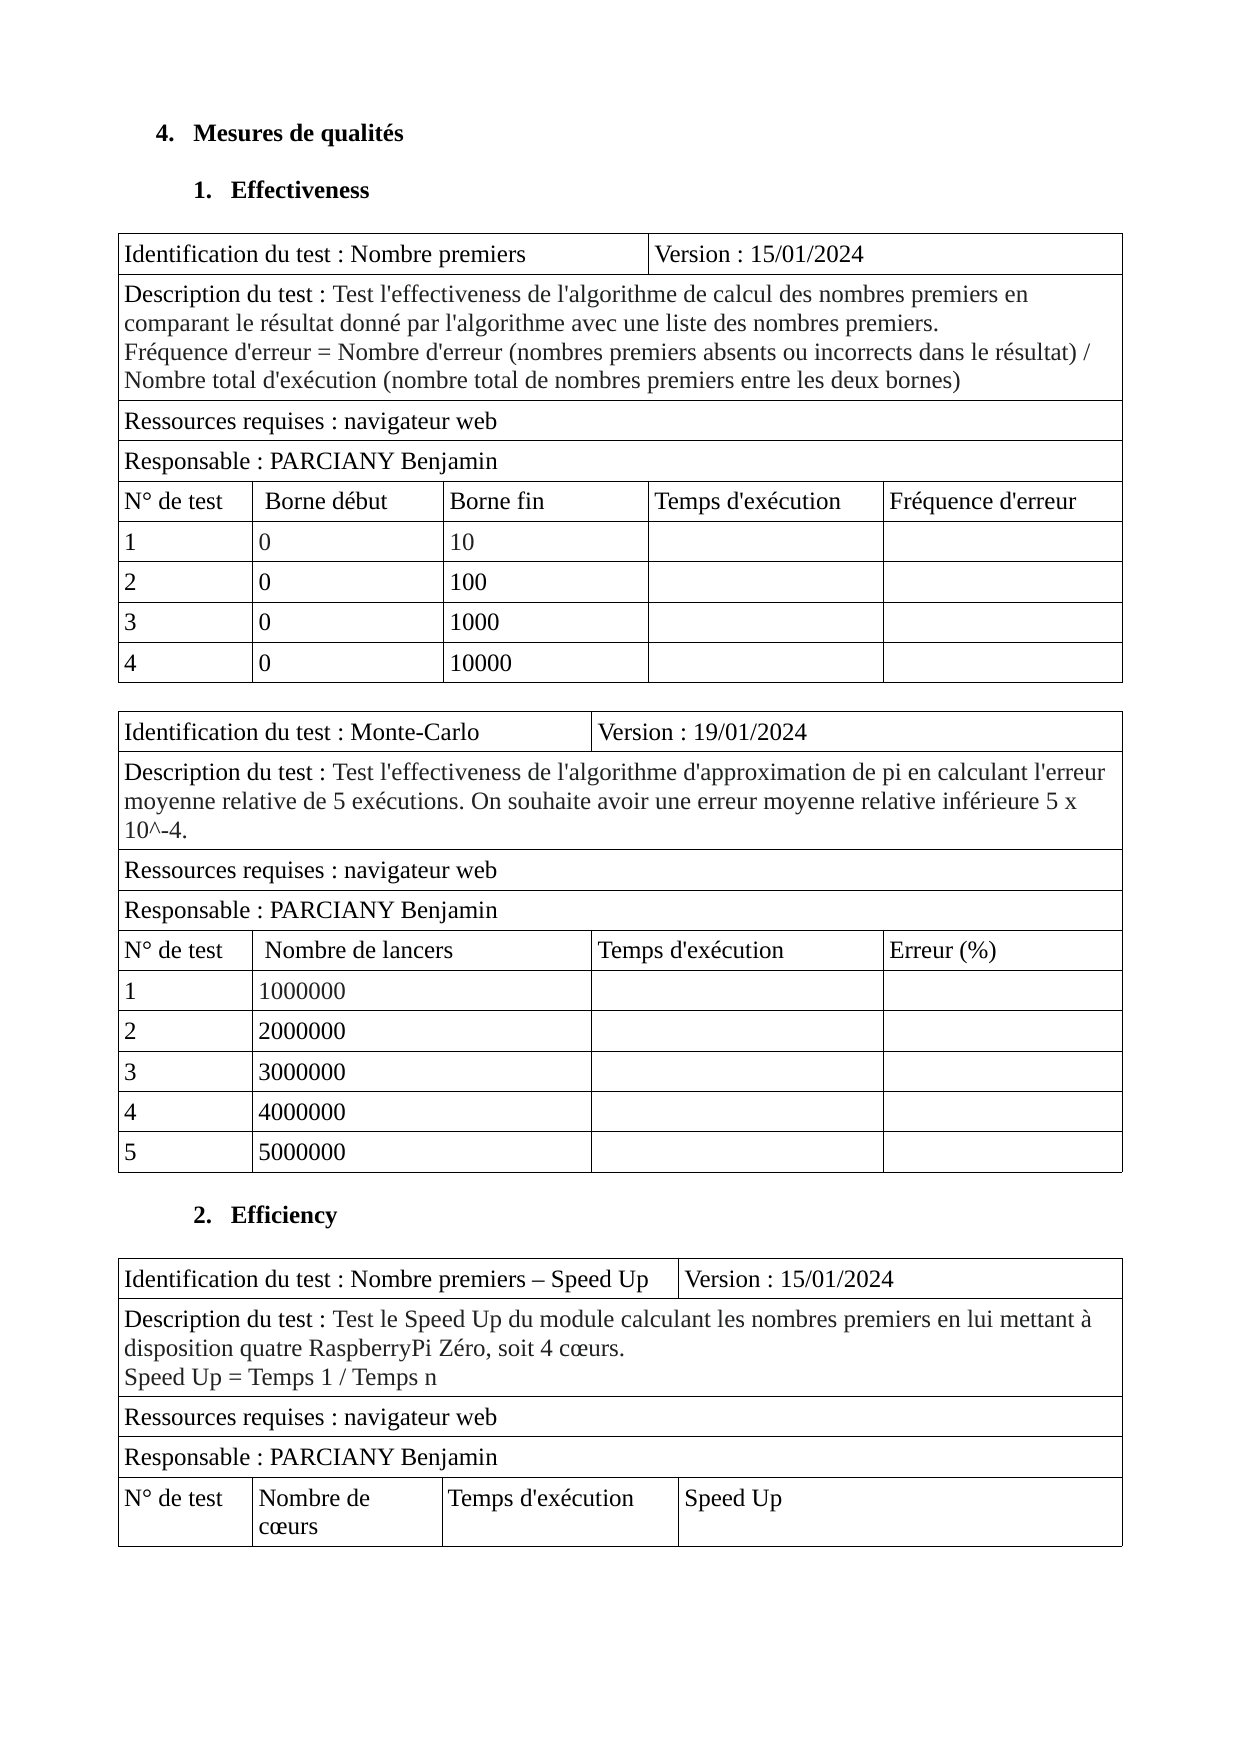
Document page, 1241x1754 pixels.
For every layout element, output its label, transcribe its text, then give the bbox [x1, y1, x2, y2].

table_cell [592, 1011, 883, 1051]
table_cell 2 [119, 1011, 252, 1051]
list Efficiency [193, 1201, 1122, 1229]
table_header Identification du test : Nombre premiers [119, 234, 648, 273]
table_cell Ressources requises : navigateur web [119, 850, 1122, 889]
table_cell 5 [119, 1132, 252, 1172]
table_cell [884, 971, 1122, 1010]
table_header Identification du test : Nombre premiers – Speed Up [119, 1259, 678, 1298]
table_cell Description du test : Test l'effectiveness de l'algorithme d'approximation de pi en calculant l'erreur moyenne relative de 5 exécutions. On souhaite avoir une erreur moyenne relative inférieure 5 x 10^-4. [119, 752, 1122, 849]
table_cell Responsable : PARCIANY Benjamin [119, 441, 1122, 481]
table_cell Nombre de cœurs [253, 1478, 442, 1546]
table_cell 3 [119, 603, 252, 642]
table_cell [884, 603, 1122, 642]
table_cell [884, 643, 1122, 682]
table_cell Responsable : PARCIANY Benjamin [119, 1437, 1122, 1477]
table_cell [884, 1132, 1122, 1172]
table_cell Fréquence d'erreur [884, 482, 1122, 521]
table_cell Description du test : Test le Speed Up du module calculant les nombres premiers en lui mettant à disposition quatre RaspberryPi Zéro, soit 4 cœurs. Speed Up = Temps 1 / Temps n [119, 1299, 1122, 1396]
table_cell Temps d'exécution [592, 931, 883, 970]
table_cell 2000000 [253, 1011, 591, 1051]
table_cell Borne début [253, 482, 443, 521]
table_header Version : 15/01/2024 [679, 1259, 1122, 1298]
table_cell 0 [253, 643, 443, 682]
list Effectiveness [193, 176, 1122, 204]
table_cell N° de test [119, 1478, 252, 1546]
table_cell [884, 562, 1122, 602]
table_cell 10 [444, 522, 648, 561]
table_cell [592, 1092, 883, 1131]
table_cell Nombre de lancers [253, 931, 591, 970]
table_cell Borne fin [444, 482, 648, 521]
table_cell 5000000 [253, 1132, 591, 1172]
table_cell 4000000 [253, 1092, 591, 1131]
table_cell Temps d'exécution [443, 1478, 678, 1546]
list Mesures de qualités [156, 118, 1122, 147]
table_cell Ressources requises : navigateur web [119, 401, 1122, 440]
table_cell Temps d'exécution [649, 482, 883, 521]
table_cell 1 [119, 971, 252, 1010]
table_cell [592, 971, 883, 1010]
table_cell 2 [119, 562, 252, 602]
table_cell 3000000 [253, 1052, 591, 1091]
table_cell N° de test [119, 931, 252, 970]
table_cell [884, 522, 1122, 561]
table_cell 1000000 [253, 971, 591, 1010]
table_cell [884, 1052, 1122, 1091]
table_cell 100 [444, 562, 648, 602]
table_cell [592, 1132, 883, 1172]
table_cell [649, 643, 883, 682]
table_cell Description du test : Test l'effectiveness de l'algorithme de calcul des nombres premiers en comparant le résultat donné par l'algorithme avec une liste des nombres premiers. Fréquence d'erreur = Nombre d'erreur (nombres premiers absents ou incorrects dans le résultat) / Nombre total d'exécution (nombre total de nombres premiers entre les deux bornes) [119, 275, 1122, 400]
table_cell Responsable : PARCIANY Benjamin [119, 891, 1122, 930]
table_cell Ressources requises : navigateur web [119, 1397, 1122, 1436]
table_cell 1 [119, 522, 252, 561]
table_cell 0 [253, 603, 443, 642]
table_cell Erreur (%) [884, 931, 1122, 970]
table_header Version : 15/01/2024 [649, 234, 1122, 273]
table_cell 0 [253, 522, 443, 561]
table_cell 1000 [444, 603, 648, 642]
table_cell [884, 1092, 1122, 1131]
table_cell 3 [119, 1052, 252, 1091]
table_header Version : 19/01/2024 [592, 712, 1122, 751]
table_cell [649, 562, 883, 602]
table_header Identification du test : Monte-Carlo [119, 712, 591, 751]
table_cell 4 [119, 1092, 252, 1131]
table_cell [649, 522, 883, 561]
table_cell 10000 [444, 643, 648, 682]
table_cell 0 [253, 562, 443, 602]
table_cell [649, 603, 883, 642]
table_cell N° de test [119, 482, 252, 521]
table_cell 4 [119, 643, 252, 682]
table_cell Speed Up [679, 1478, 1122, 1546]
table_cell [884, 1011, 1122, 1051]
table_cell [592, 1052, 883, 1091]
